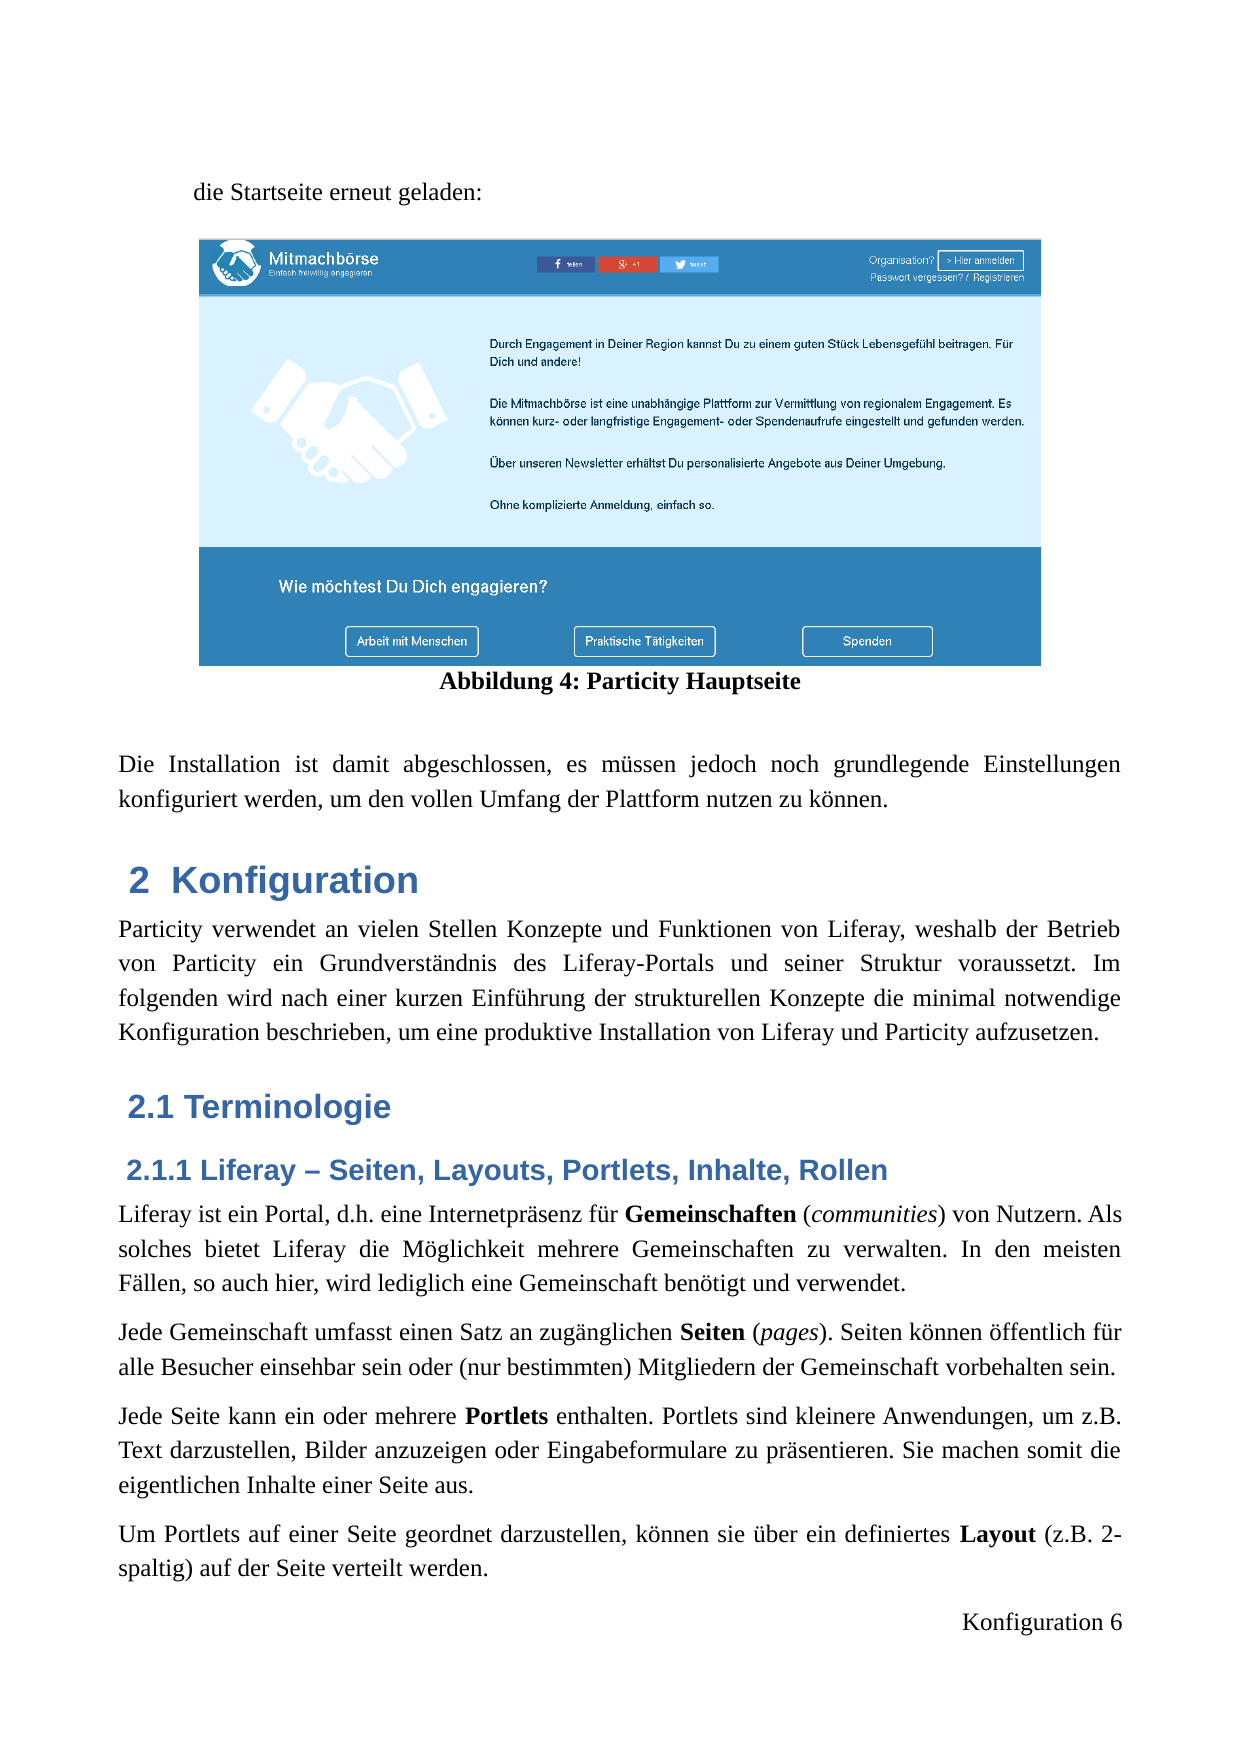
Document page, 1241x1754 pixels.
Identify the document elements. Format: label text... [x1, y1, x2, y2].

subtitle Konfiguration [118, 858, 1122, 902]
subtitle Terminologie [118, 1087, 1122, 1126]
text Liferay ist ein Portal, d.h. eine Internetpräsenz für Gemeinschaften (communities) von Nutzern. Als solches bietet Liferay die Möglichkeit mehrere Gemeinschaften zu verwalten. In den meisten Fällen, so auch hier, wird lediglich eine Gemeinschaft benötigt und verwendet. [118, 1199, 1122, 1297]
list die Startseite erneut geladen: [156, 177, 1122, 206]
text Abbildung 4: Particity Hauptseite [199, 666, 1041, 694]
text Jede Seite kann ein oder mehrere Portlets enthalten. Portlets sind kleinere Anwendungen, um z.B. Text darzustellen, Bilder anzuzeigen oder Eingabeformulare zu präsentieren. Sie machen somit die eigentlichen Inhalte einer Seite aus. [118, 1401, 1122, 1499]
subtitle Liferay – Seiten, Layouts, Portlets, Inhalte, Rollen [118, 1153, 1122, 1187]
picture [199, 238, 1042, 666]
text Particity verwendet an vielen Stellen Konzepte und Funktionen von Liferay, weshalb der Betrieb von Particity ein Grundverständnis des Liferay-Portals und seiner Struktur voraussetzt. Im folgenden wird nach einer kurzen Einführung der strukturellen Konzepte die minimal notwendige Konfiguration beschrieben, um eine produktive Installation von Liferay und Particity aufzusetzen. [118, 914, 1122, 1046]
text Die Installation ist damit abgeschlossen, es müssen jedoch noch grundlegende Einstellungen konfiguriert werden, um den vollen Umfang der Plattform nutzen zu können. [118, 749, 1122, 813]
text Jede Gemeinschaft umfasst einen Satz an zugänglichen Seiten (pages). Seiten können öffentlich für alle Besucher einsehbar sein oder (nur bestimmten) Mitgliedern der Gemeinschaft vorbehalten sein. [118, 1317, 1122, 1381]
text Um Portlets auf einer Seite geordnet darzustellen, können sie über ein definiertes Layout (z.B. 2-spaltig) auf der Seite verteilt werden. [118, 1519, 1122, 1582]
